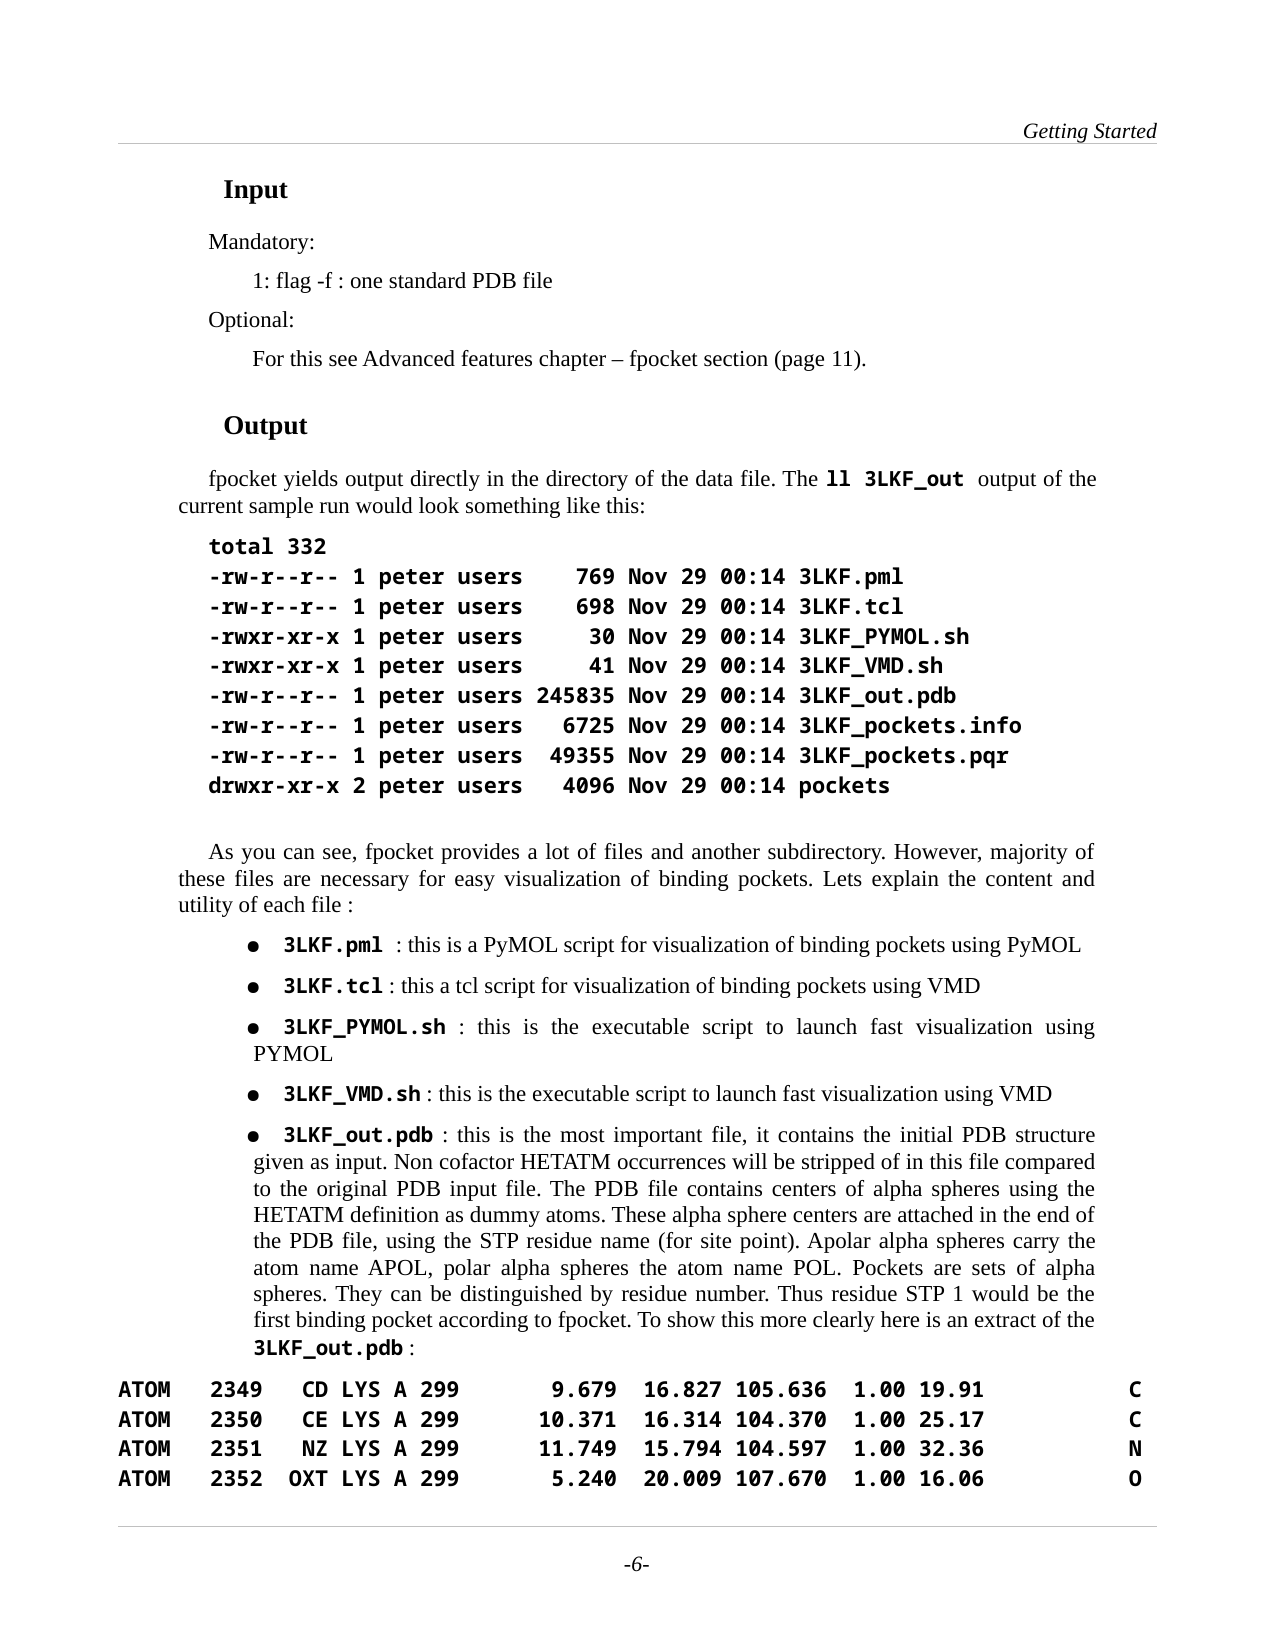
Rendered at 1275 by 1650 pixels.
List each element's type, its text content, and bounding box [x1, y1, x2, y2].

text ATOM 2352 OXT LYS A 299 5.240 20.009 107.670 1.00 16.06 O [118, 1463, 1157, 1493]
text 1: flag -f : one standard PDB file [178, 267, 1097, 293]
text As you can see, fpocket provides a lot of files and another subdirectory. However, majority of these files are necessary for easy visualization of binding pockets. Lets explain the content and utility of each file : [178, 838, 1097, 917]
list 3LKF.tcl : this a tcl script for visualization of binding pockets using VMD [216, 971, 1097, 999]
text -rwxr-xr-x 1 peter users 30 Nov 29 00:14 3LKF_PYMOL.sh [208, 621, 1157, 651]
list 3LKF.pml : this is a PyMOL script for visualization of binding pockets using PyMOL [216, 930, 1097, 958]
list 3LKF_out.pdb : this is the most important file, it contains the initial PDB structure given as input. Non cofactor HETATM occurrences will be stripped of in this file compared to the original PDB input file. The PDB file contains centers of alpha spheres using the HETATM definition as dummy atoms. These alpha sphere centers are attached in the end of the PDB file, using the STP residue name (for site point). Apolar alpha spheres carry the atom name APOL, polar alpha spheres the atom name POL. Pockets are sets of alpha spheres. They can be distinguished by residue number. Thus residue STP 1 would be the first binding pocket according to fpocket. To show this more clearly here is an extract of the 3LKF_out.pdb : [216, 1120, 1097, 1361]
text ATOM 2349 CD LYS A 299 9.679 16.827 105.636 1.00 19.91 C [118, 1374, 1157, 1404]
text -rw-r--r-- 1 peter users 49355 Nov 29 00:14 3LKF_pockets.pqr [208, 740, 1157, 770]
text -rw-r--r-- 1 peter users 6725 Nov 29 00:14 3LKF_pockets.info [208, 710, 1157, 740]
text ATOM 2351 NZ LYS A 299 11.749 15.794 104.597 1.00 32.36 N [118, 1433, 1157, 1463]
text fpocket yields output directly in the directory of the data file. The ll 3LKF_out output of the current sample run would look something like this: [178, 464, 1097, 519]
text total 332 [208, 531, 1157, 561]
text -rw-r--r-- 1 peter users 769 Nov 29 00:14 3LKF.pml [208, 561, 1157, 591]
subtitle Output [223, 409, 1157, 440]
text -rwxr-xr-x 1 peter users 41 Nov 29 00:14 3LKF_VMD.sh [208, 651, 1157, 680]
text For this see Advanced features chapter – fpocket section (page 11). [178, 344, 1097, 371]
list 3LKF_PYMOL.sh : this is the executable script to launch fast visualization using PYMOL [216, 1012, 1097, 1067]
subtitle Input [223, 173, 1157, 204]
text Mandatory: [178, 228, 1097, 254]
text -rw-r--r-- 1 peter users 698 Nov 29 00:14 3LKF.tcl [208, 591, 1157, 621]
text -rw-r--r-- 1 peter users 245835 Nov 29 00:14 3LKF_out.pdb [208, 680, 1157, 710]
text Optional: [178, 306, 1097, 332]
list 3LKF_VMD.sh : this is the executable script to launch fast visualization using VMD [216, 1079, 1097, 1107]
text drwxr-xr-x 2 peter users 4096 Nov 29 00:14 pockets [208, 770, 1157, 799]
text ATOM 2350 CE LYS A 299 10.371 16.314 104.370 1.00 25.17 C [118, 1404, 1157, 1433]
